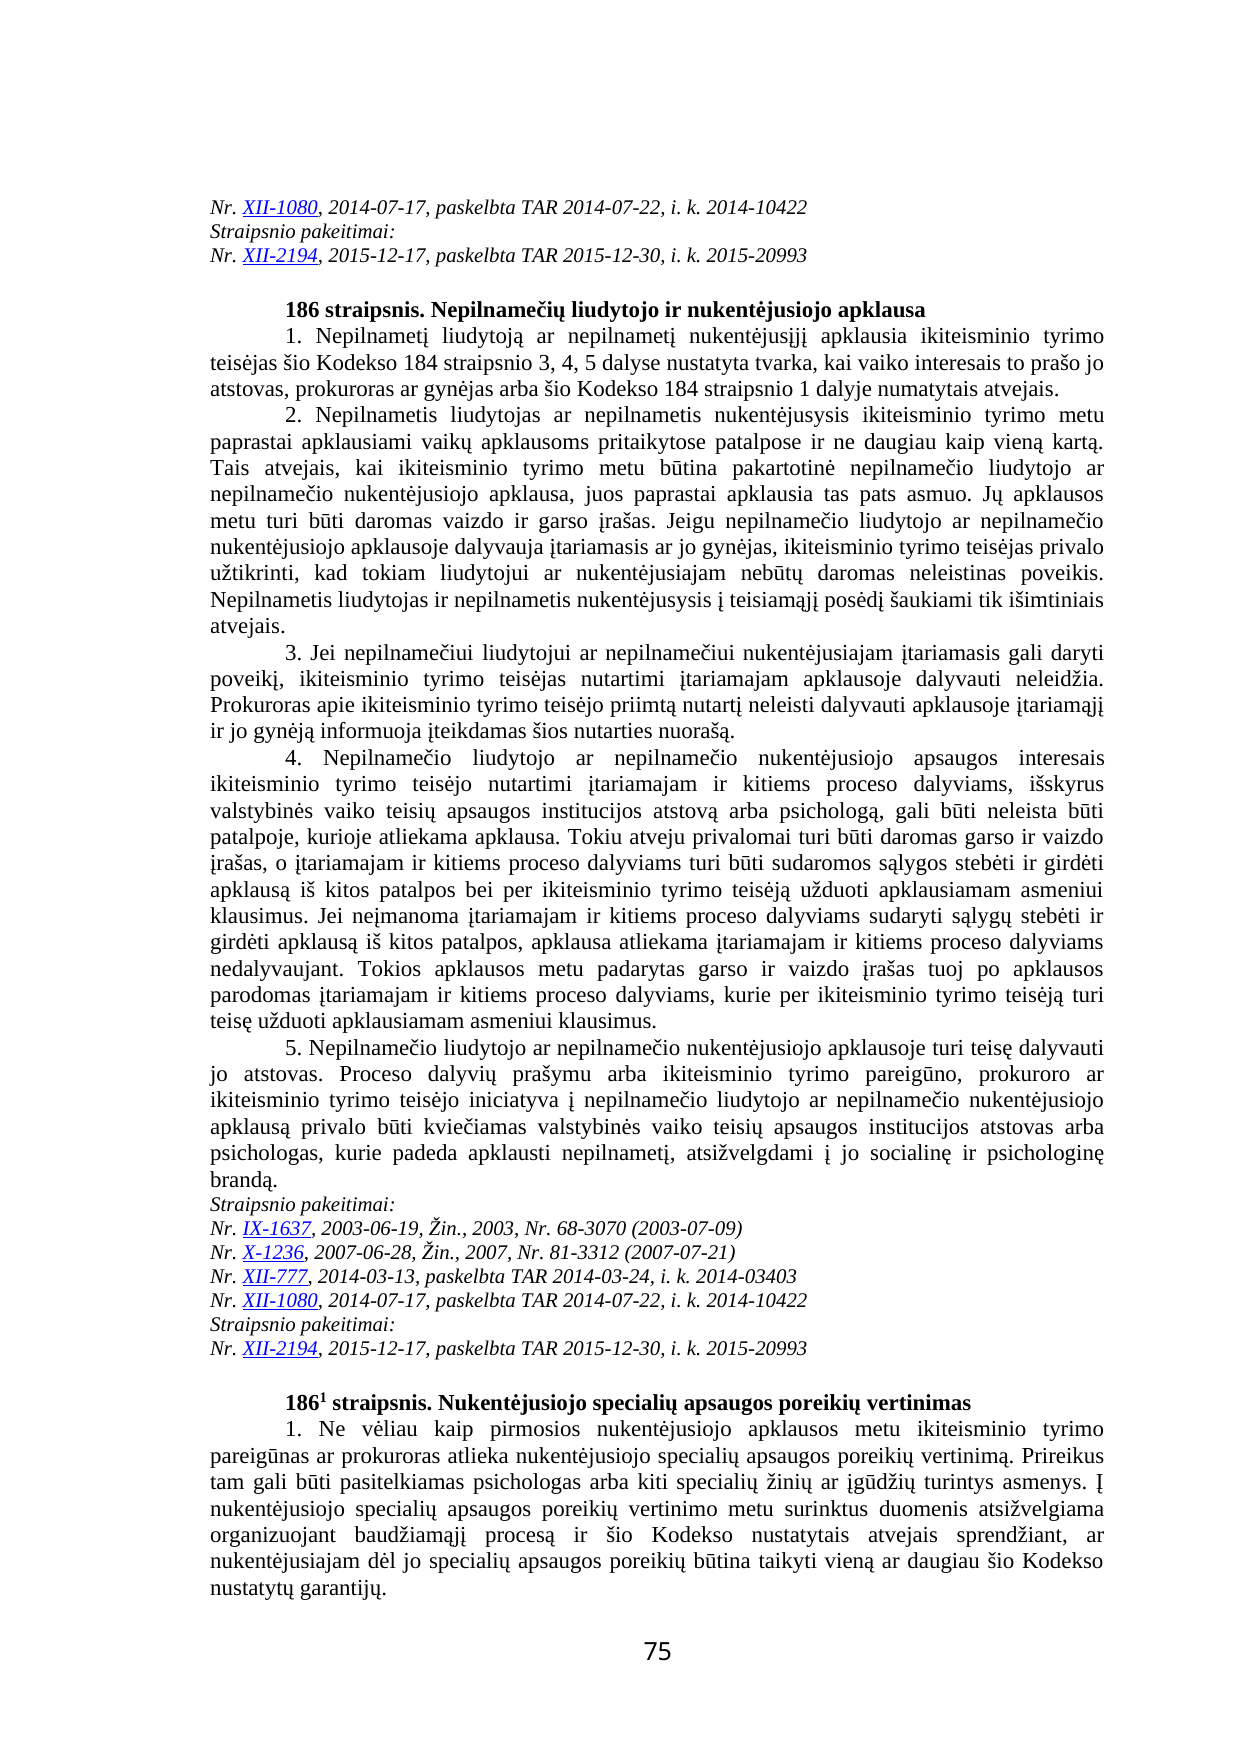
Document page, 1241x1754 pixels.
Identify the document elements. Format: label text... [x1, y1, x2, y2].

text 1. Nepilnametį liudytoją ar nepilnametį nukentėjusįjį apklausia ikiteisminio tyrimo teisėjas šio Kodekso 184 straipsnio 3, 4, 5 dalyse nustatyta tvarka, kai vaiko interesais to prašo jo atstovas, prokuroras ar gynėjas arba šio Kodekso 184 straipsnio 1 dalyje numatytais atvejais. [210, 322, 1106, 401]
text Nr. XII-2194, 2015-12-17, paskelbta TAR 2015-12-30, i. k. 2015-20993 [210, 243, 1106, 267]
text 3. Jei nepilnamečiui liudytojui ar nepilnamečiui nukentėjusiajam įtariamasis gali daryti poveikį, ikiteisminio tyrimo teisėjas nutartimi įtariamajam apklausoje dalyvauti neleidžia. Prokuroras apie ikiteisminio tyrimo teisėjo priimtą nutartį neleisti dalyvauti apklausoje įtariamąjį ir jo gynėją informuoja įteikdamas šios nutarties nuorašą. [210, 638, 1106, 744]
text Nr. XII-1080, 2014-07-17, paskelbta TAR 2014-07-22, i. k. 2014-10422 [210, 195, 1106, 219]
text 2. Nepilnametis liudytojas ar nepilnametis nukentėjusysis ikiteisminio tyrimo metu paprastai apklausiami vaikų apklausoms pritaikytose patalpose ir ne daugiau kaip vieną kartą. Tais atvejais, kai ikiteisminio tyrimo metu būtina pakartotinė nepilnamečio liudytojo ar nepilnamečio nukentėjusiojo apklausa, juos paprastai apklausia tas pats asmuo. Jų apklausos metu turi būti daromas vaizdo ir garso įrašas. Jeigu nepilnamečio liudytojo ar nepilnamečio nukentėjusiojo apklausoje dalyvauja įtariamasis ar jo gynėjas, ikiteisminio tyrimo teisėjas privalo užtikrinti, kad tokiam liudytojui ar nukentėjusiajam nebūtų daromas neleistinas poveikis. Nepilnametis liudytojas ir nepilnametis nukentėjusysis į teisiamąjį posėdį šaukiami tik išimtiniais atvejais. [210, 401, 1106, 638]
text 4. Nepilnamečio liudytojo ar nepilnamečio nukentėjusiojo apsaugos interesais ikiteisminio tyrimo teisėjo nutartimi įtariamajam ir kitiems proceso dalyviams, išskyrus valstybinės vaiko teisių apsaugos institucijos atstovą arba psichologą, gali būti neleista būti patalpoje, kurioje atliekama apklausa. Tokiu atveju privalomai turi būti daromas garso ir vaizdo įrašas, o įtariamajam ir kitiems proceso dalyviams turi būti sudaromos sąlygos stebėti ir girdėti apklausą iš kitos patalpos bei per ikiteisminio tyrimo teisėją užduoti apklausiamam asmeniui klausimus. Jei neįmanoma įtariamajam ir kitiems proceso dalyviams sudaryti sąlygų stebėti ir girdėti apklausą iš kitos patalpos, apklausa atliekama įtariamajam ir kitiems proceso dalyviams nedalyvaujant. Tokios apklausos metu padarytas garso ir vaizdo įrašas tuoj po apklausos parodomas įtariamajam ir kitiems proceso dalyviams, kurie per ikiteisminio tyrimo teisėją turi teisę užduoti apklausiamam asmeniui klausimus. [210, 744, 1106, 1034]
text 186 straipsnis. Nepilnamečių liudytojo ir nukentėjusiojo apklausa [210, 296, 1106, 322]
text Nr. XII-1080, 2014-07-17, paskelbta TAR 2014-07-22, i. k. 2014-10422 [210, 1288, 1106, 1312]
text Nr. X-1236, 2007-06-28, Žin., 2007, Nr. 81-3312 (2007-07-21) [210, 1240, 1106, 1264]
text Straipsnio pakeitimai: [210, 1312, 1106, 1336]
text Nr. IX-1637, 2003-06-19, Žin., 2003, Nr. 68-3070 (2003-07-09) [210, 1216, 1106, 1240]
text Nr. XII-777, 2014-03-13, paskelbta TAR 2014-03-24, i. k. 2014-03403 [210, 1264, 1106, 1288]
text 1861 straipsnis. Nukentėjusiojo specialių apsaugos poreikių vertinimas [210, 1389, 1106, 1416]
text Straipsnio pakeitimai: [210, 1192, 1106, 1216]
text Straipsnio pakeitimai: [210, 219, 1106, 243]
text Nr. XII-2194, 2015-12-17, paskelbta TAR 2015-12-30, i. k. 2015-20993 [210, 1336, 1106, 1360]
text 5. Nepilnamečio liudytojo ar nepilnamečio nukentėjusiojo apklausoje turi teisę dalyvauti jo atstovas. Proceso dalyvių prašymu arba ikiteisminio tyrimo pareigūno, prokuroro ar ikiteisminio tyrimo teisėjo iniciatyva į nepilnamečio liudytojo ar nepilnamečio nukentėjusiojo apklausą privalo būti kviečiamas valstybinės vaiko teisių apsaugos institucijos atstovas arba psichologas, kurie padeda apklausti nepilnametį, atsižvelgdami į jo socialinę ir psichologinę brandą. [210, 1034, 1106, 1192]
text 1. Ne vėliau kaip pirmosios nukentėjusiojo apklausos metu ikiteisminio tyrimo pareigūnas ar prokuroras atlieka nukentėjusiojo specialių apsaugos poreikių vertinimą. Prireikus tam gali būti pasitelkiamas psichologas arba kiti specialių žinių ar įgūdžių turintys asmenys. Į nukentėjusiojo specialių apsaugos poreikių vertinimo metu surinktus duomenis atsižvelgiama organizuojant baudžiamąjį procesą ir šio Kodekso nustatytais atvejais sprendžiant, ar nukentėjusiajam dėl jo specialių apsaugos poreikių būtina taikyti vieną ar daugiau šio Kodekso nustatytų garantijų. [210, 1416, 1106, 1600]
